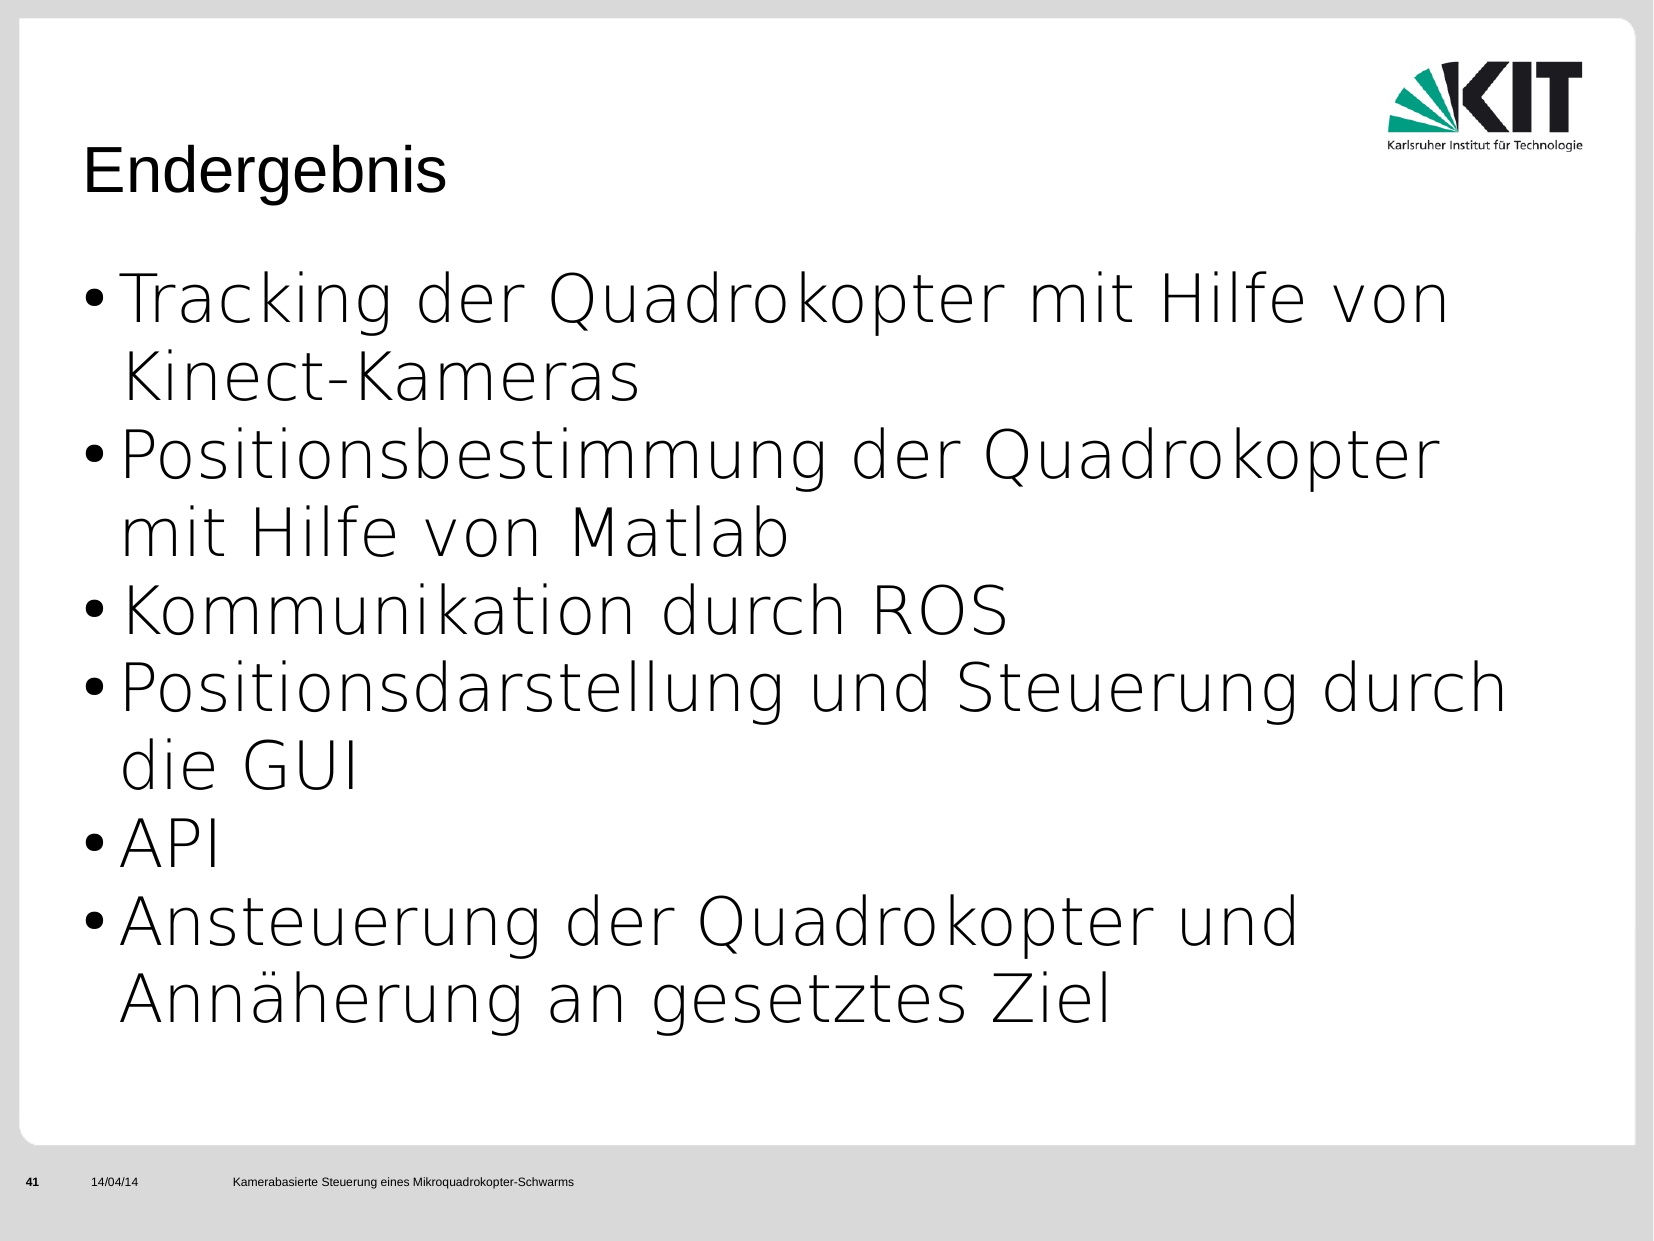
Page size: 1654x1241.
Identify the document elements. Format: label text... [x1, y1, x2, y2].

picture [0, 0, 1654, 1241]
title Endergebnis [82, 49, 1571, 257]
subtitle Tracking der Quadrokopter mit Hilfe von Kinect-Kameras Positionsbestimmung der Quadrokopter mit Hilfe von Matlab Kommunikation durch ROS Positionsdarstellung und Steuerung durch die GUI API Ansteuerung der Quadrokopter und Annäherung an gesetztes Ziel [82, 260, 1571, 1039]
